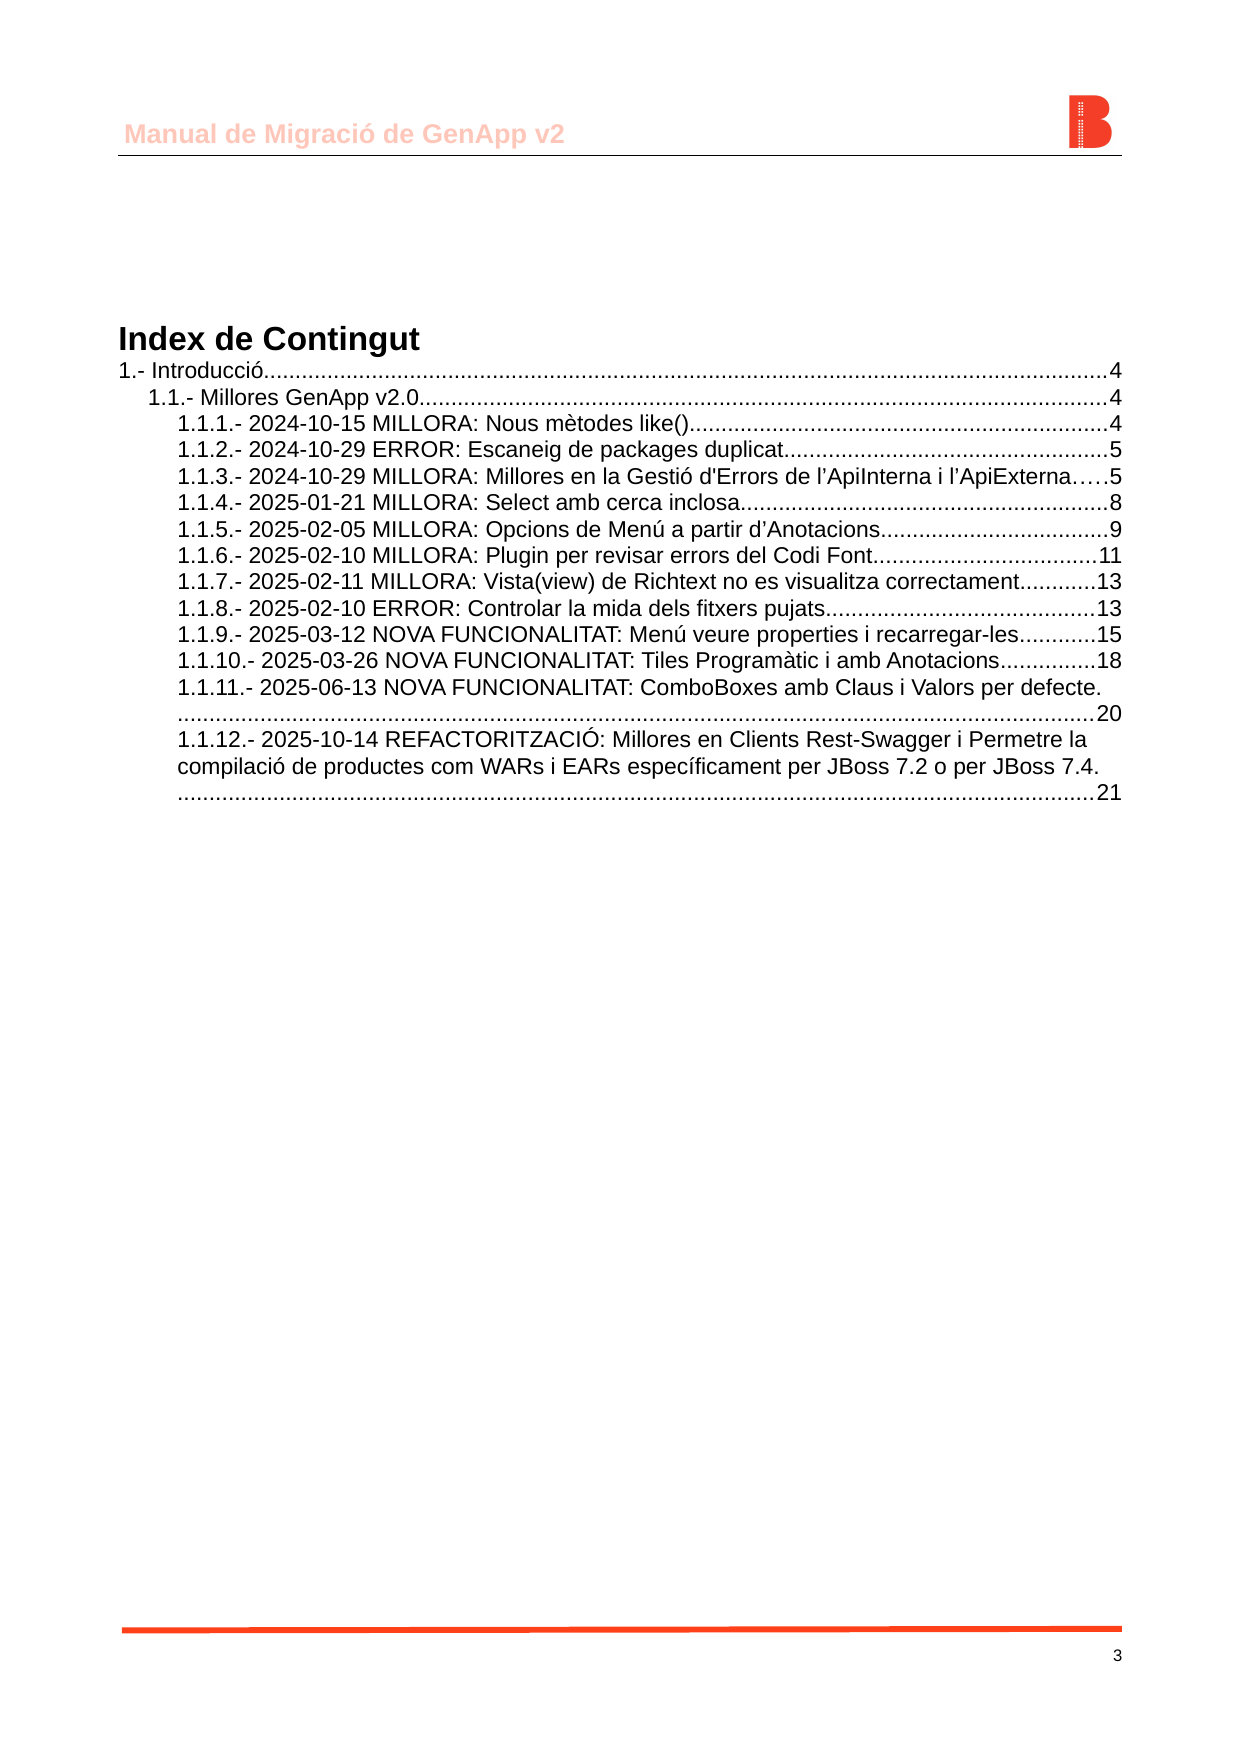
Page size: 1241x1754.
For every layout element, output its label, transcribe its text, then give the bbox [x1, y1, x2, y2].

text 1.1.12.- 2025-10-14 REFACTORITZACIÓ: Millores en Clients Rest-Swagger i Permetre la compilació de productes com WARs i EARs específicament per JBoss 7.2 o per JBoss 7.4. 21 [177, 726, 1122, 805]
text 1.1.5.- 2025-02-05 MILLORA: Opcions de Menú a partir d’Anotacions 9 [177, 516, 1122, 542]
text 1.1.1.- 2024-10-15 MILLORA: Nous mètodes like() 4 [177, 410, 1122, 436]
text 1.1.6.- 2025-02-10 MILLORA: Plugin per revisar errors del Codi Font 11 [177, 542, 1122, 568]
text 1.1.3.- 2024-10-29 MILLORA: Millores en la Gestió d'Errors de l’ApiInterna i l’ApiExterna 5 [177, 463, 1122, 489]
picture [1063, 94, 1117, 150]
text 1.1.2.- 2024-10-29 ERROR: Escaneig de packages duplicat 5 [177, 436, 1122, 463]
text 1.1.8.- 2025-02-10 ERROR: Controlar la mida dels fitxers pujats 13 [177, 594, 1122, 621]
text 1.1.7.- 2025-02-11 MILLORA: Vista(view) de Richtext no es visualitza correctament 13 [177, 568, 1122, 594]
subtitle Index de Contingut [118, 319, 1122, 357]
text 1.1.10.- 2025-03-26 NOVA FUNCIONALITAT: Tiles Programàtic i amb Anotacions 18 [177, 647, 1122, 674]
text 1.1.- Millores GenApp v2.0 4 [148, 384, 1122, 410]
text 1.1.9.- 2025-03-12 NOVA FUNCIONALITAT: Menú veure properties i recarregar-les 15 [177, 621, 1122, 647]
text 1.1.4.- 2025-01-21 MILLORA: Select amb cerca inclosa 8 [177, 489, 1122, 516]
text 1.1.11.- 2025-06-13 NOVA FUNCIONALITAT: ComboBoxes amb Claus i Valors per defecte. 20 [177, 674, 1122, 726]
text 1.- Introducció 4 [118, 357, 1122, 384]
